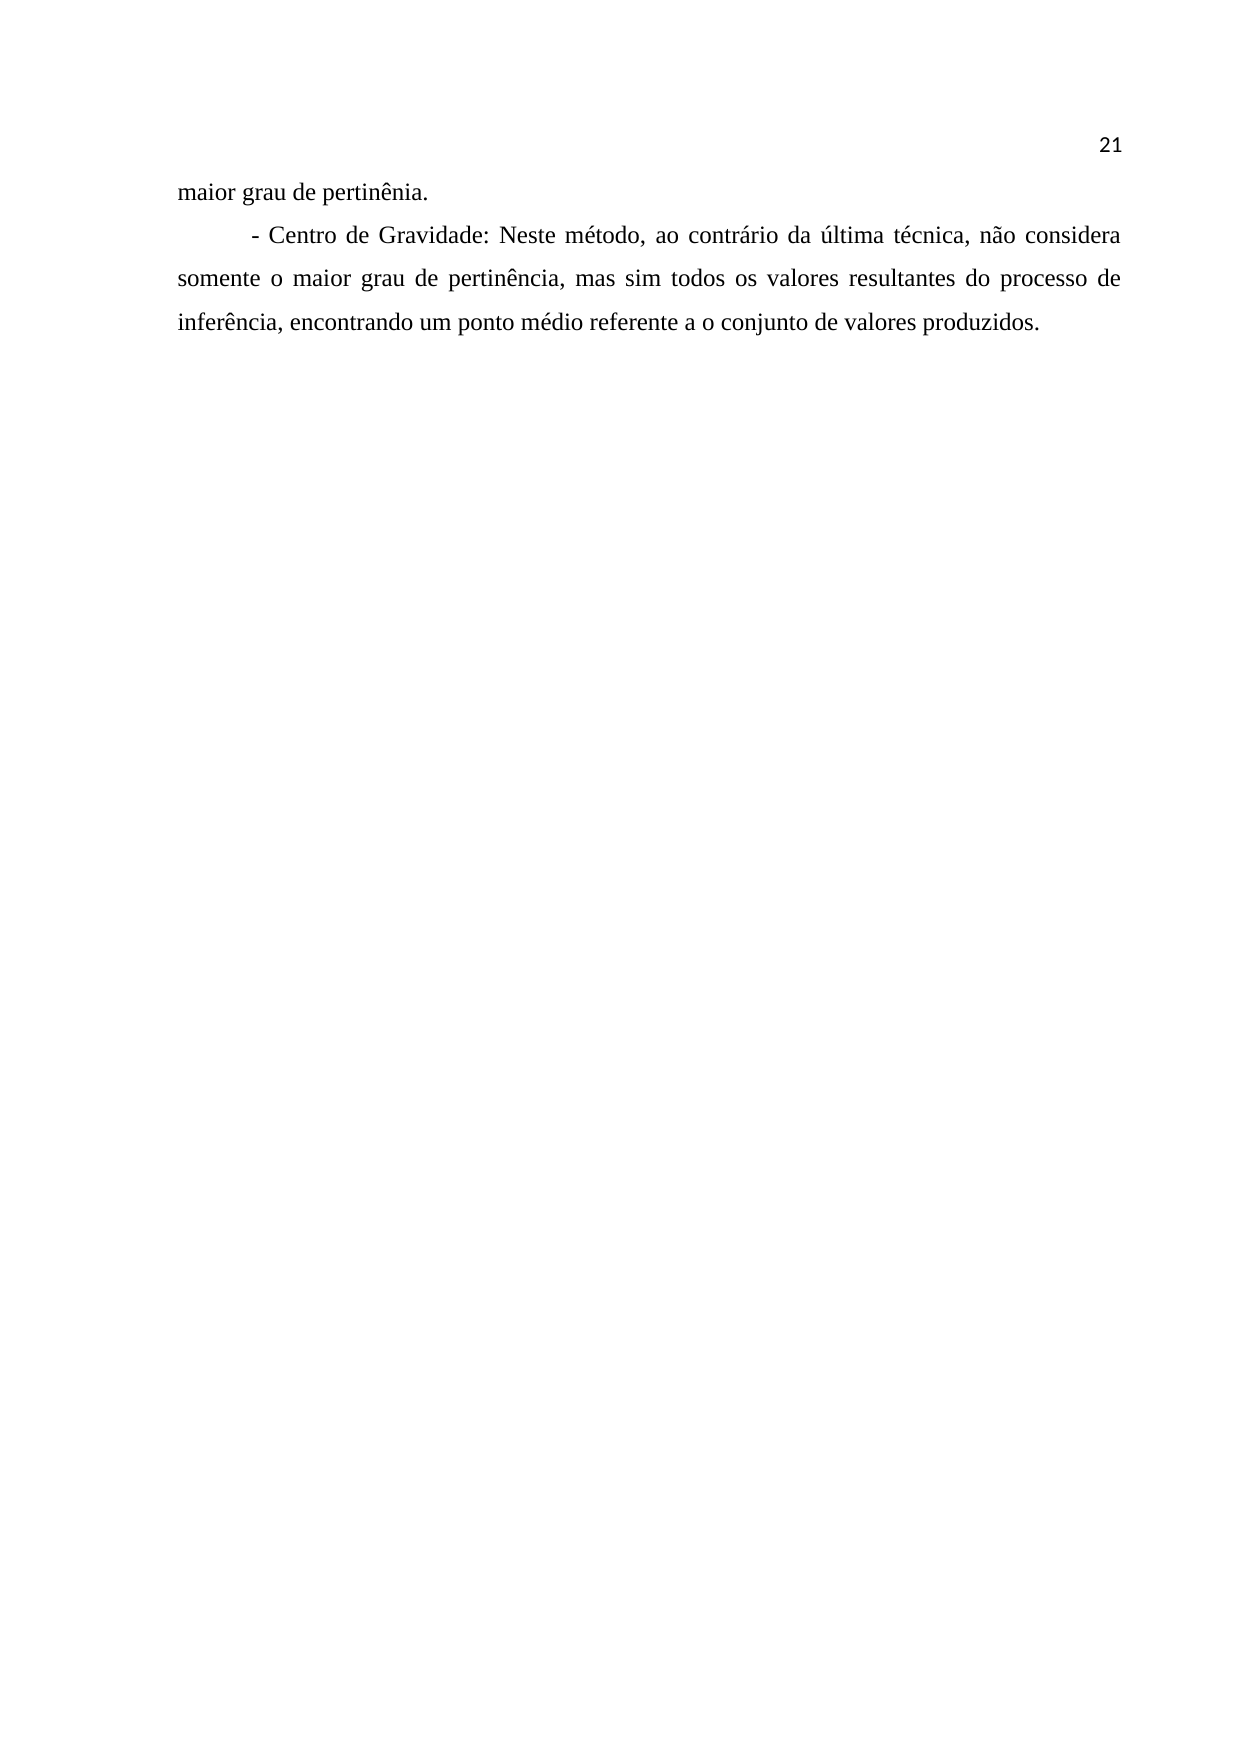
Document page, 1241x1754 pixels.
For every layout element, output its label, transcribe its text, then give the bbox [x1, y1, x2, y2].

text - Centro de Gravidade: Neste método, ao contrário da última técnica, não considera somente o maior grau de pertinência, mas sim todos os valores resultantes do processo de inferência, encontrando um ponto médio referente a o conjunto de valores produzidos. [177, 220, 1122, 335]
text maior grau de pertinênia. [177, 177, 1122, 206]
